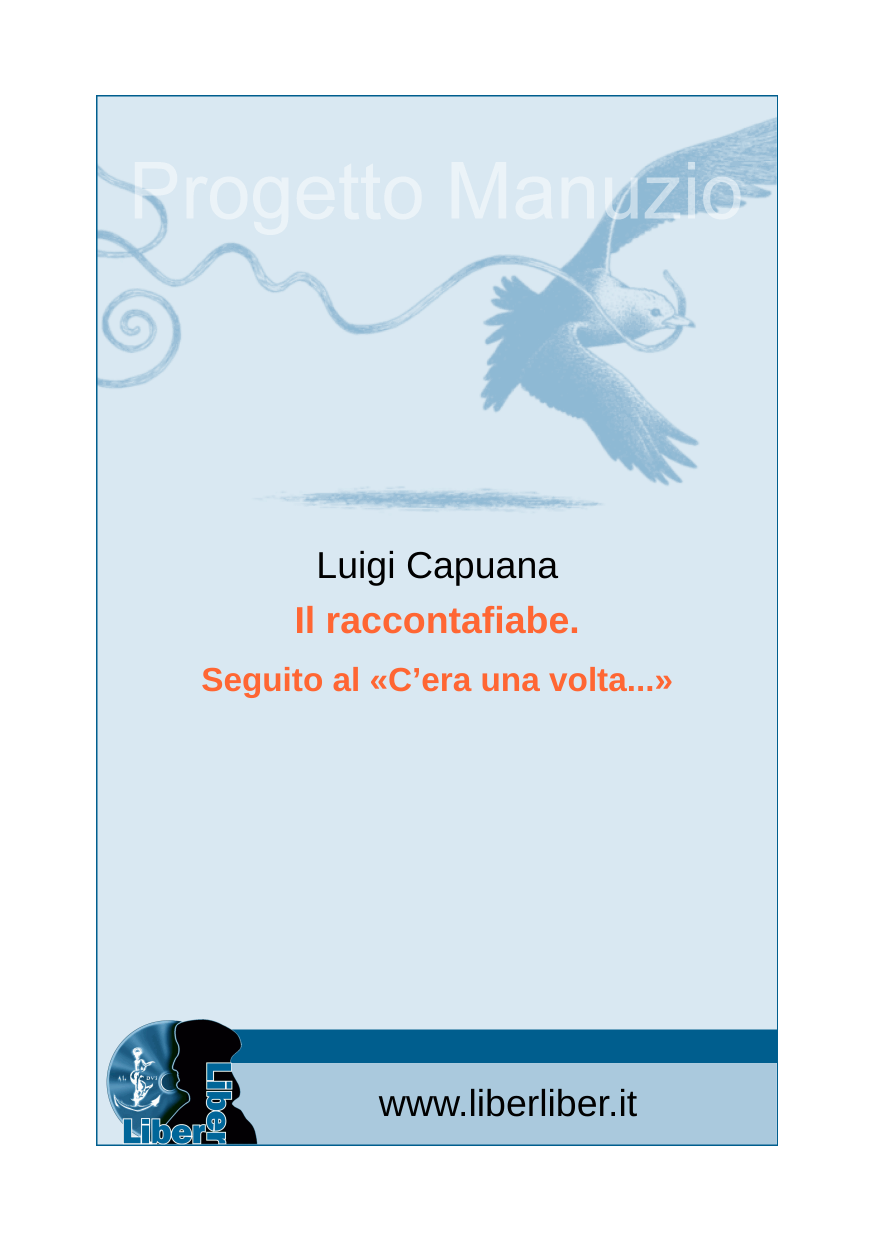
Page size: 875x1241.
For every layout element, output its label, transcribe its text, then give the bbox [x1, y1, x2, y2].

text Il raccontafiabe. Seguito al «C’era una volta...» [94, 598, 779, 699]
picture [36, 220, 95, 1021]
picture [98, 220, 776, 543]
picture [98, 586, 776, 598]
picture [98, 699, 776, 1021]
picture [779, 220, 837, 1021]
text Luigi Capuana [94, 543, 779, 586]
text www.liberliber.it [331, 1081, 685, 1124]
